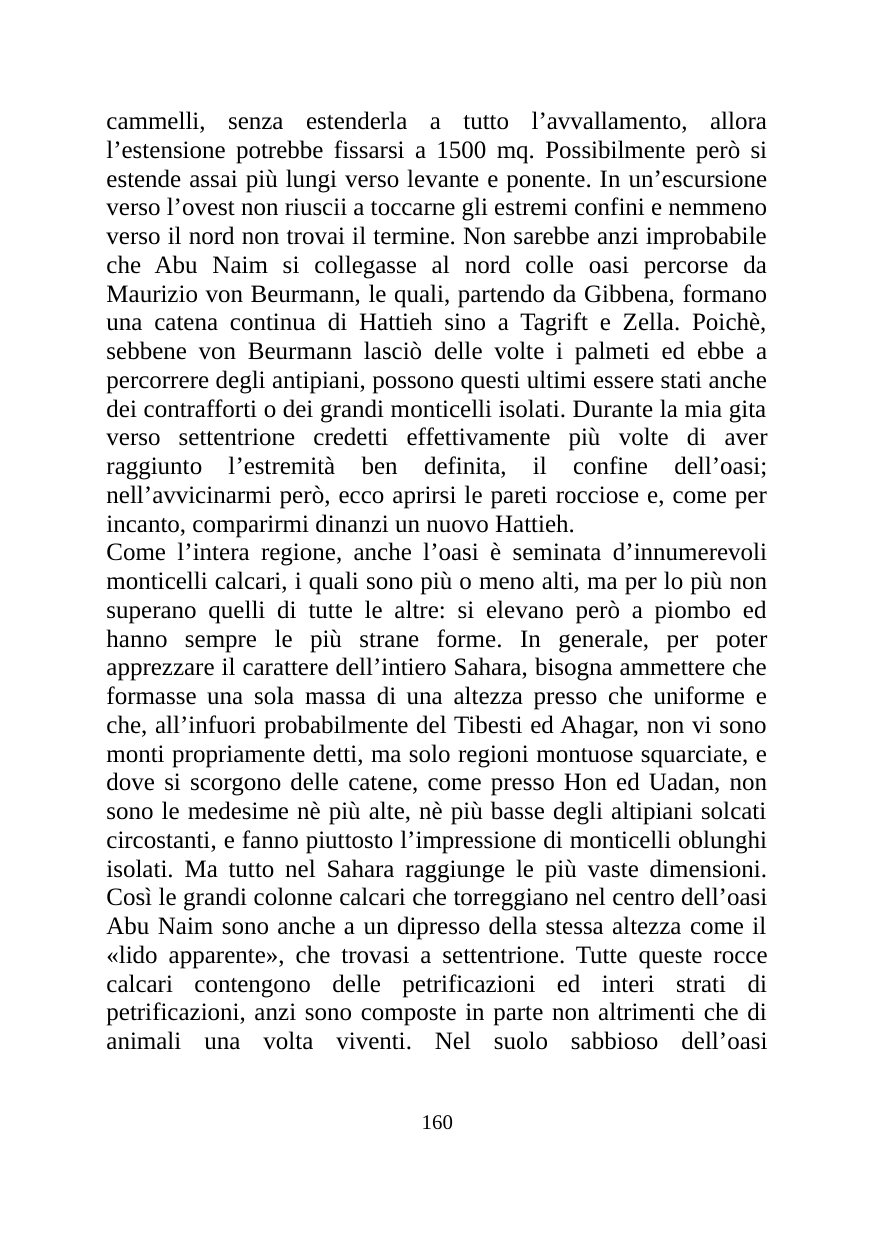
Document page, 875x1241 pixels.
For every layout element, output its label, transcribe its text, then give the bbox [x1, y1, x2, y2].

text Come l’intera regione, anche l’oasi è seminata d’innumerevoli monticelli calcari, i quali sono più o meno alti, ma per lo più non superano quelli di tutte le altre: si elevano però a piombo ed hanno sempre le più strane forme. In generale, per poter apprezzare il carattere dell’intiero Sahara, bisogna ammettere che formasse una sola massa di una altezza presso che uniforme e che, all’infuori probabilmente del Tibesti ed Ahagar, non vi sono monti propriamente detti, ma solo regioni montuose squarciate, e dove si scorgono delle catene, come presso Hon ed Uadan, non sono le medesime nè più alte, nè più basse degli altipiani solcati circostanti, e fanno piuttosto l’impressione di monticelli oblunghi isolati. Ma tutto nel Sahara raggiunge le più vaste dimensioni. Così le grandi colonne calcari che torreggiano nel centro dell’oasi Abu Naim sono anche a un dipresso della stessa altezza come il «lido apparente», che trovasi a settentrione. Tutte queste rocce calcari contengono delle petrificazioni ed interi strati di petrificazioni, anzi sono composte in parte non altrimenti che di animali una volta viventi. Nel suolo sabbioso dell’oasi [106, 537, 768, 1055]
text cammelli, senza estenderla a tutto l’avvallamento, allora l’estensione potrebbe fissarsi a 1500 mq. Possibilmente però si estende assai più lungi verso levante e ponente. In un’escursione verso l’ovest non riuscii a toccarne gli estremi confini e nemmeno verso il nord non trovai il termine. Non sarebbe anzi improbabile che Abu Naim si collegasse al nord colle oasi percorse da Maurizio von Beurmann, le quali, partendo da Gibbena, formano una catena continua di Hattieh sino a Tagrift e Zella. Poichè, sebbene von Beurmann lasciò delle volte i palmeti ed ebbe a percorrere degli antipiani, possono questi ultimi essere stati anche dei contrafforti o dei grandi monticelli isolati. Durante la mia gita verso settentrione credetti effettivamente più volte di aver raggiunto l’estremità ben definita, il confine dell’oasi; nell’avvicinarmi però, ecco aprirsi le pareti rocciose e, come per incanto, comparirmi dinanzi un nuovo Hattieh. [106, 106, 768, 537]
